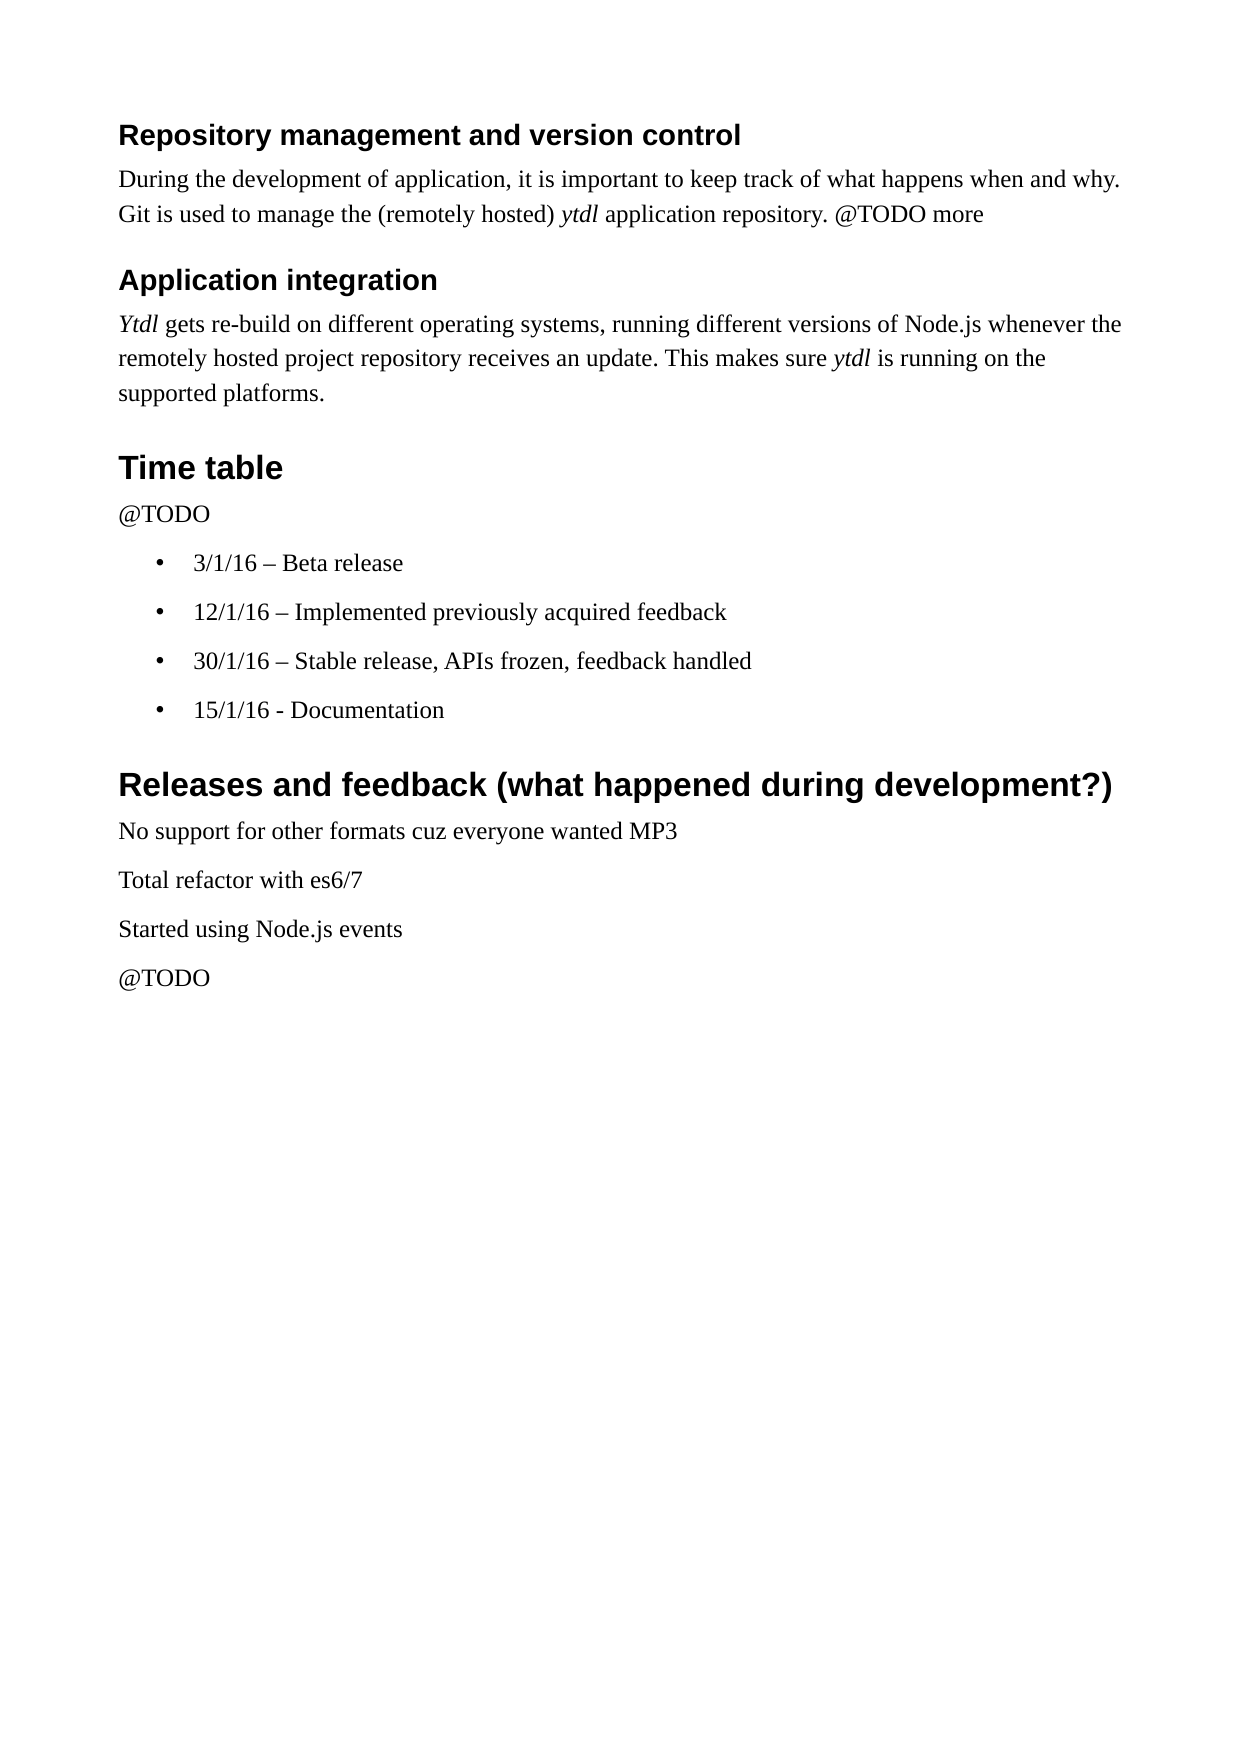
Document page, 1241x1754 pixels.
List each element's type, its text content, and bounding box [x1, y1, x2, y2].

text Started using Node.js events [118, 914, 1122, 943]
list 12/1/16 – Implemented previously acquired feedback [156, 597, 1122, 626]
list 3/1/16 – Beta release [156, 548, 1122, 577]
list 30/1/16 – Stable release, APIs frozen, feedback handled [156, 646, 1122, 675]
text Total refactor with es6/7 [118, 865, 1122, 894]
subtitle Repository management and version control [118, 118, 1122, 152]
text Ytdl gets re-build on different operating systems, running different versions of Node.js whenever the remotely hosted project repository receives an update. This makes sure ytdl is running on the supported platforms. [118, 309, 1122, 406]
text No support for other formats cuz everyone wanted MP3 [118, 816, 1122, 845]
text @TODO [118, 499, 1122, 527]
list 15/1/16 - Documentation [156, 695, 1122, 724]
subtitle Releases and feedback (what happened during development?) [118, 765, 1122, 803]
text @TODO [118, 963, 1122, 992]
subtitle Application integration [118, 262, 1122, 296]
subtitle Time table [118, 448, 1122, 486]
text During the development of application, it is important to keep track of what happens when and why. Git is used to manage the (remotely hosted) ytdl application repository. @TODO more [118, 164, 1122, 228]
